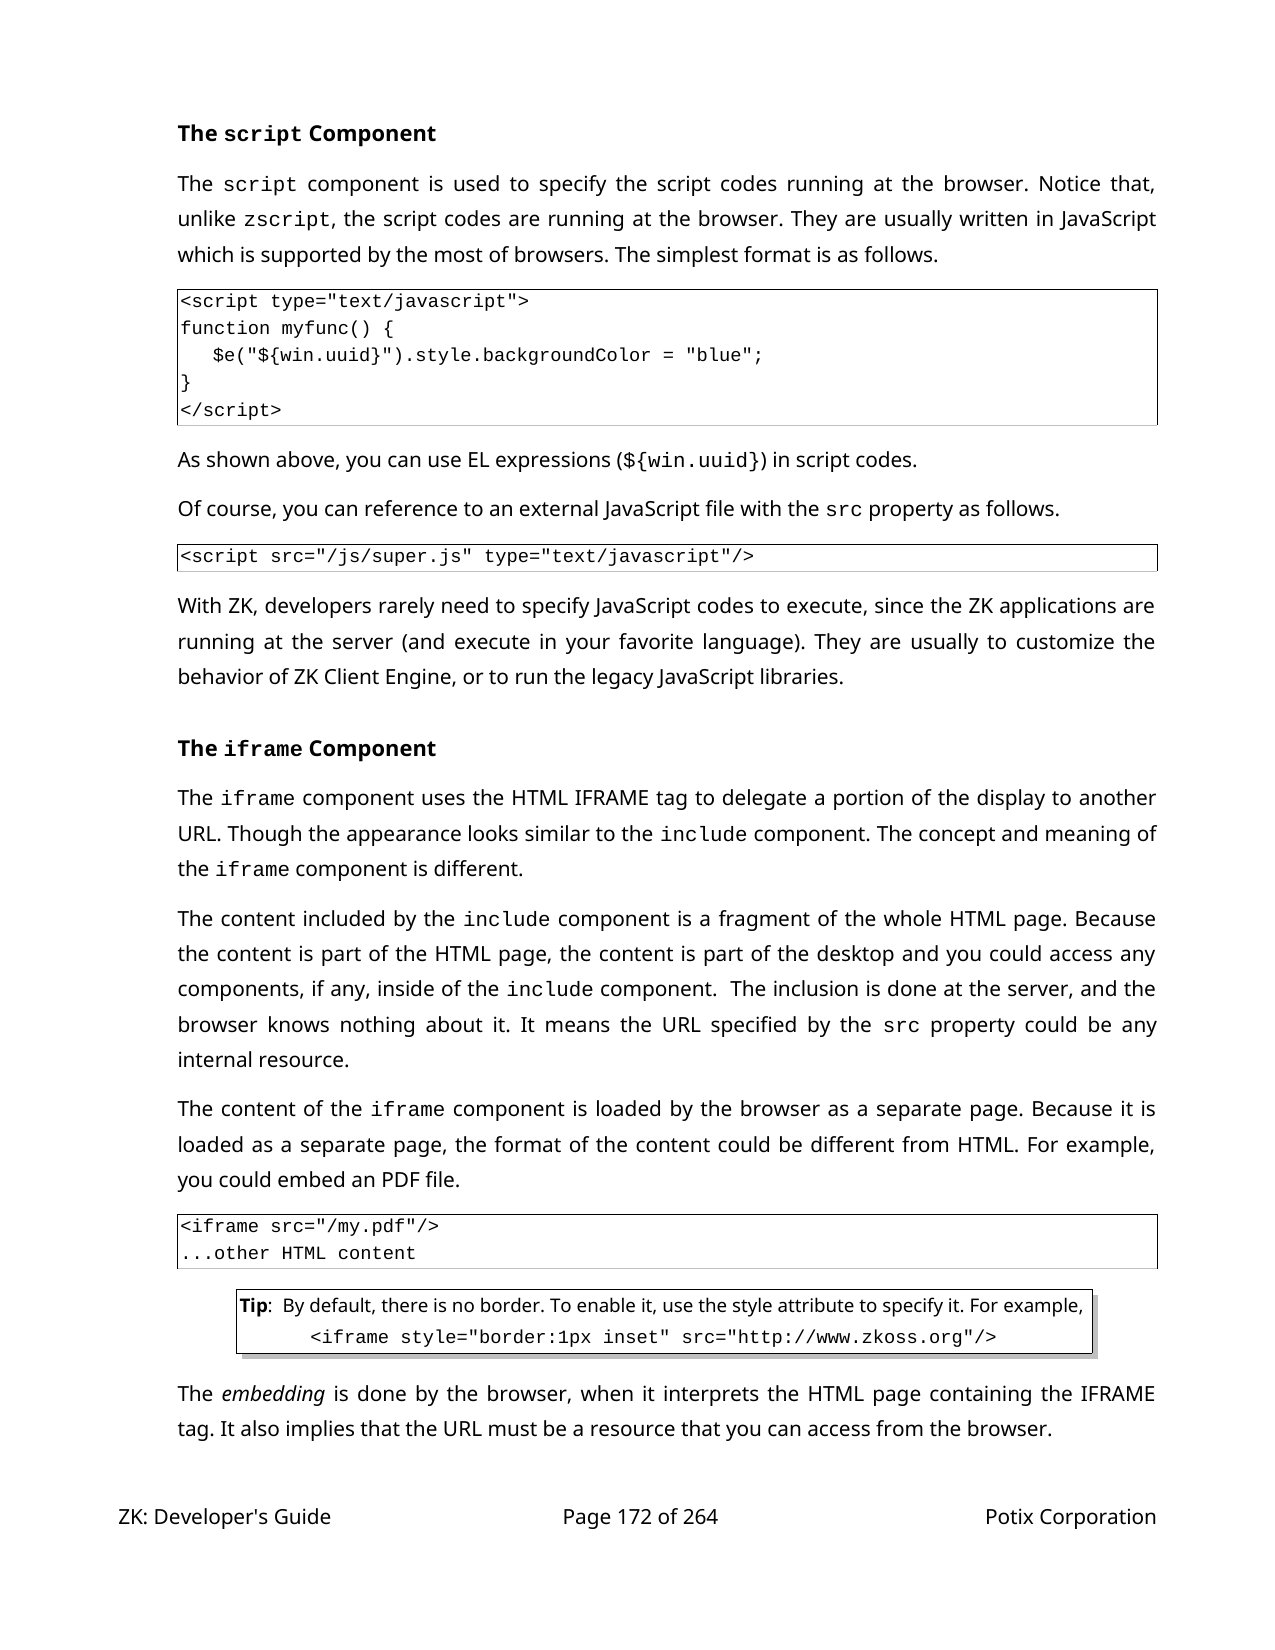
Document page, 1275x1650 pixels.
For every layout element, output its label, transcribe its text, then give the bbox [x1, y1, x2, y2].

subtitle The iframe Component [177, 733, 1157, 763]
text Tip: By default, there is no border. To enable it, use the style attribute to specify it. For example, <iframe style="border:1px inset" src="http://www.zkoss.org"/> [237, 1290, 1092, 1353]
text The script component is used to specify the script codes running at the browser. Notice that, unlike zscript, the script codes are running at the browser. They are usually written in JavaScript which is supported by the most of browsers. The simplest format is as follows. [177, 169, 1157, 268]
text With ZK, developers rarely need to specify JavaScript codes to execute, since the ZK applications are running at the server (and execute in your favorite language). They are usually to customize the behavior of ZK Client Engine, or to run the legacy JavaScript libraries. [177, 592, 1157, 690]
text <script src="/js/super.js" type="text/javascript"/> [178, 545, 1157, 571]
text ...other HTML content [178, 1241, 1157, 1268]
text </script> [178, 397, 1157, 425]
text Of course, you can reference to an external JavaScript file with the src property as follows. [177, 494, 1157, 523]
text function myfunc() { [178, 316, 1157, 340]
subtitle The script Component [177, 118, 1157, 148]
text <iframe src="/my.pdf"/> [178, 1215, 1157, 1238]
text } [178, 370, 1157, 394]
text The content of the iframe component is loaded by the browser as a separate page. Because it is loaded as a separate page, the format of the content could be different from HTML. For example, you could embed an PDF file. [177, 1094, 1157, 1193]
text As shown above, you can use EL expressions (${win.uuid}) in script codes. [177, 445, 1157, 474]
text The embedding is done by the browser, when it interprets the HTML page containing the IFRAME tag. It also implies that the URL must be a resource that you can access from the browser. [177, 1379, 1157, 1443]
text The iframe component uses the HTML IFRAME tag to delegate a portion of the display to another URL. Though the appearance looks similar to the include component. The concept and meaning of the iframe component is different. [177, 783, 1157, 883]
text <script type="text/javascript"> [178, 290, 1157, 313]
text The content included by the include component is a fragment of the whole HTML page. Because the content is part of the HTML page, the content is part of the desktop and you could access any components, if any, inside of the include component. The inclusion is done at the server, and the browser knows nothing about it. It means the URL specified by the src property could be any internal resource. [177, 904, 1157, 1074]
text $e("${win.uuid}").style.backgroundColor = "blue"; [178, 343, 1157, 367]
